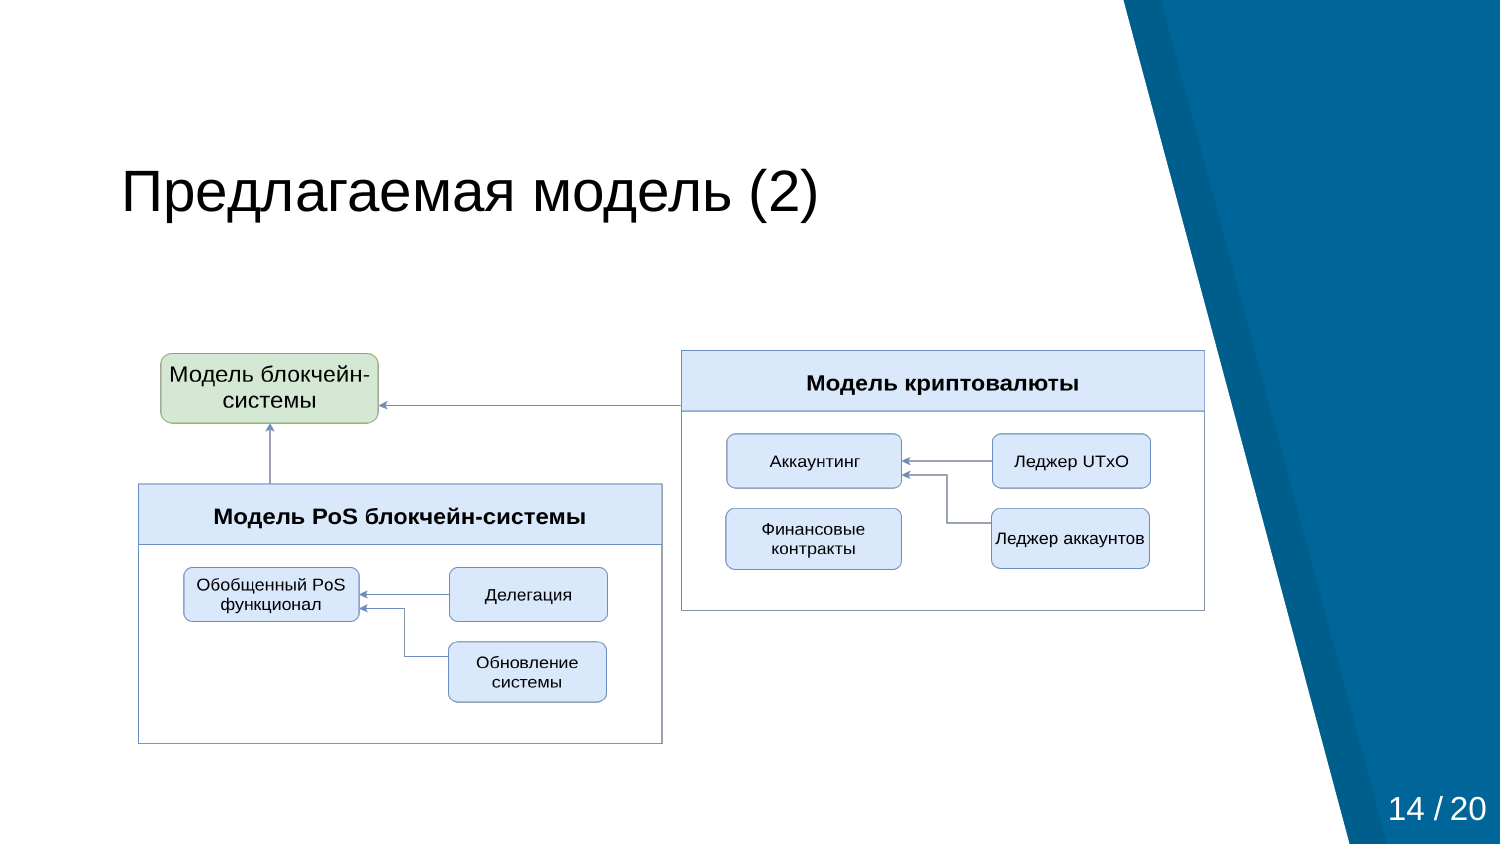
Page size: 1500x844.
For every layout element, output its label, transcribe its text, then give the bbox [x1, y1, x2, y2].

picture [138, 350, 1205, 744]
title Предлагаемая модель (2) [121, 110, 1087, 272]
